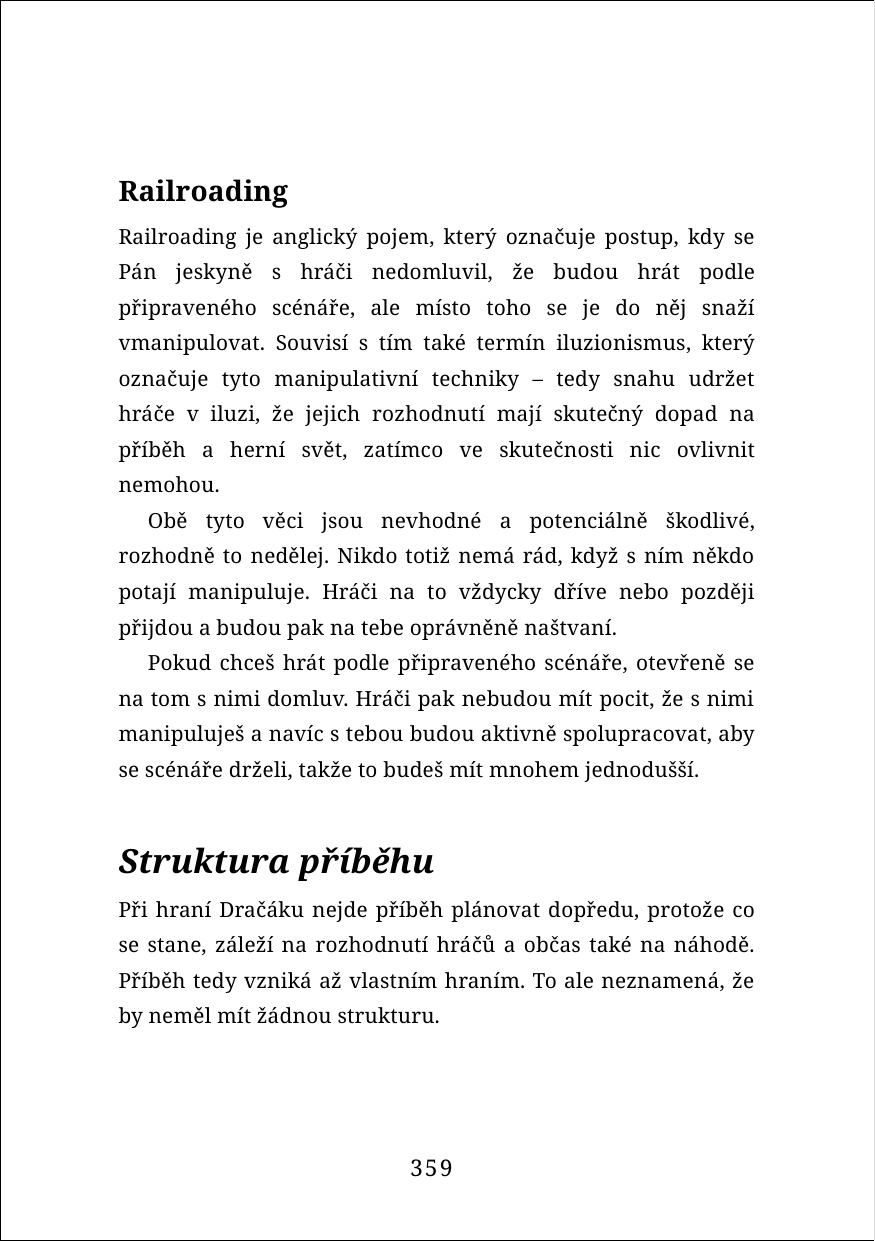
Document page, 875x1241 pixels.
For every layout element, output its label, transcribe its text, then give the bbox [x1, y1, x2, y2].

subtitle Railroading [118, 172, 756, 210]
text Při hraní Dračáku nejde příběh plánovat dopředu, protože co se stane, záleží na rozhodnutí hráčů a občas také na náhodě. Příběh tedy vzniká až vlastním hraním. To ale neznamená, že by neměl mít žádnou strukturu. [118, 895, 756, 1030]
text Railroading je anglický pojem, který označuje postup, kdy se Pán jeskyně s hráči nedomluvil, že budou hrát podle připraveného scénáře, ale místo toho se je do něj snaží vmanipulovat. Souvisí s tím také termín iluzionismus, který označuje tyto manipulativní techniky – tedy snahu udržet hráče v iluzi, že jejich rozhodnutí mají skutečný dopad na příběh a herní svět, zatímco ve skutečnosti nic ovlivnit nemohou. Obě tyto věci jsou nevhodné a potenciálně škodlivé, rozhodně to nedělej. Nikdo totiž nemá rád, když s ním někdo potají manipuluje. Hráči na to vždycky dříve nebo později přijdou a budou pak na tebe oprávněně naštvaní. Pokud chceš hrát podle připraveného scénáře, otevřeně se na tom s nimi domluv. Hráči pak nebudou mít pocit, že s nimi manipuluješ a navíc s tebou budou aktivně spolupracovat, aby se scénáře drželi, takže to budeš mít mnohem jednodušší. [118, 222, 756, 783]
subtitle Struktura příběhu [118, 837, 756, 883]
